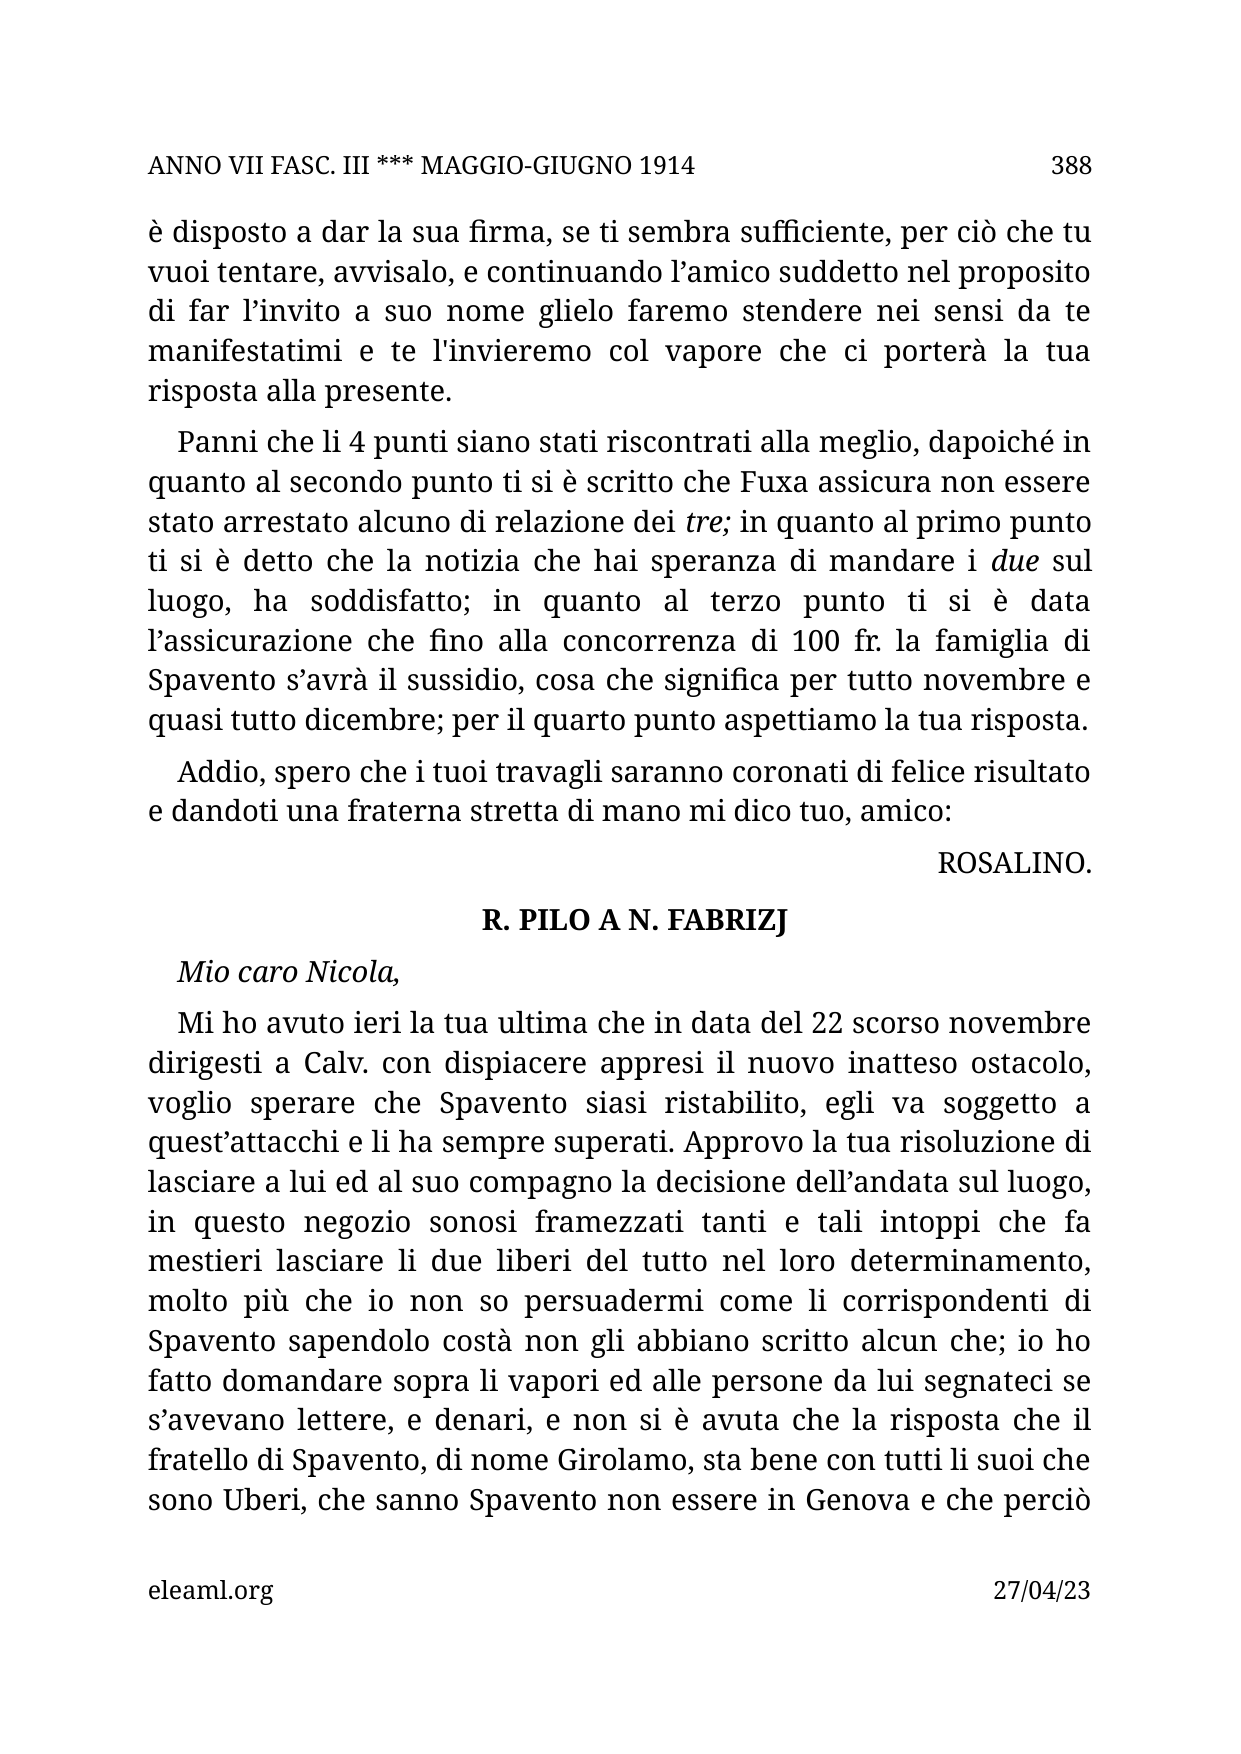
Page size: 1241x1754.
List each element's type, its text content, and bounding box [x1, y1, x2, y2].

text è disposto a dar la sua firma, se ti sembra sufficiente, per ciò che tu vuoi tentare, avvisalo, e continuando l’amico suddetto nel proposito di far l’invito a suo nome glielo faremo stendere nei sensi da te manifestatimi e te l'invieremo col vapore che ci porterà la tua risposta alla presente. [148, 211, 1093, 409]
text Panni che li 4 punti siano stati riscontrati alla meglio, dapoiché in quanto al secondo punto ti si è scritto che Fuxa assicura non essere stato arrestato alcuno di relazione dei tre; in quanto al primo punto ti si è detto che la notizia che hai speranza di mandare i due sul luogo, ha soddisfatto; in quanto al terzo punto ti si è data l’assicurazione che fino alla concorrenza di 100 fr. la famiglia di Spavento s’avrà il sussidio, cosa che significa per tutto novembre e quasi tutto dicembre; per il quarto punto aspettiamo la tua risposta. [148, 421, 1093, 739]
text Mio caro Nicola, [148, 951, 1093, 991]
text ROSALINO. [148, 842, 1093, 882]
subtitle R. PILO A N. FABRIZJ [148, 899, 1093, 939]
text Addio, spero che i tuoi travagli saranno coronati di felice risultato e dandoti una fraterna stretta di mano mi dico tuo, amico: [148, 751, 1093, 830]
text Mi ho avuto ieri la tua ultima che in data del 22 scorso novembre dirigesti a Calv. con dispiacere appresi il nuovo inatteso ostacolo, voglio sperare che Spavento siasi ristabilito, egli va soggetto a quest’attacchi e li ha sempre superati. Approvo la tua risoluzione di lasciare a lui ed al suo compagno la decisione dell’andata sul luogo, in questo negozio sonosi framezzati tanti e tali intoppi che fa mestieri lasciare li due liberi del tutto nel loro determinamento, molto più che io non so persuadermi come li corrispondenti di Spavento sapendolo costà non gli abbiano scritto alcun che; io ho fatto domandare sopra li vapori ed alle persone da lui segnateci se s’avevano lettere, e denari, e non si è avuta che la risposta che il fratello di Spavento, di nome Girolamo, sta bene con tutti li suoi che sono Uberi, che sanno Spavento non essere in Genova e che perciò [148, 1003, 1093, 1518]
